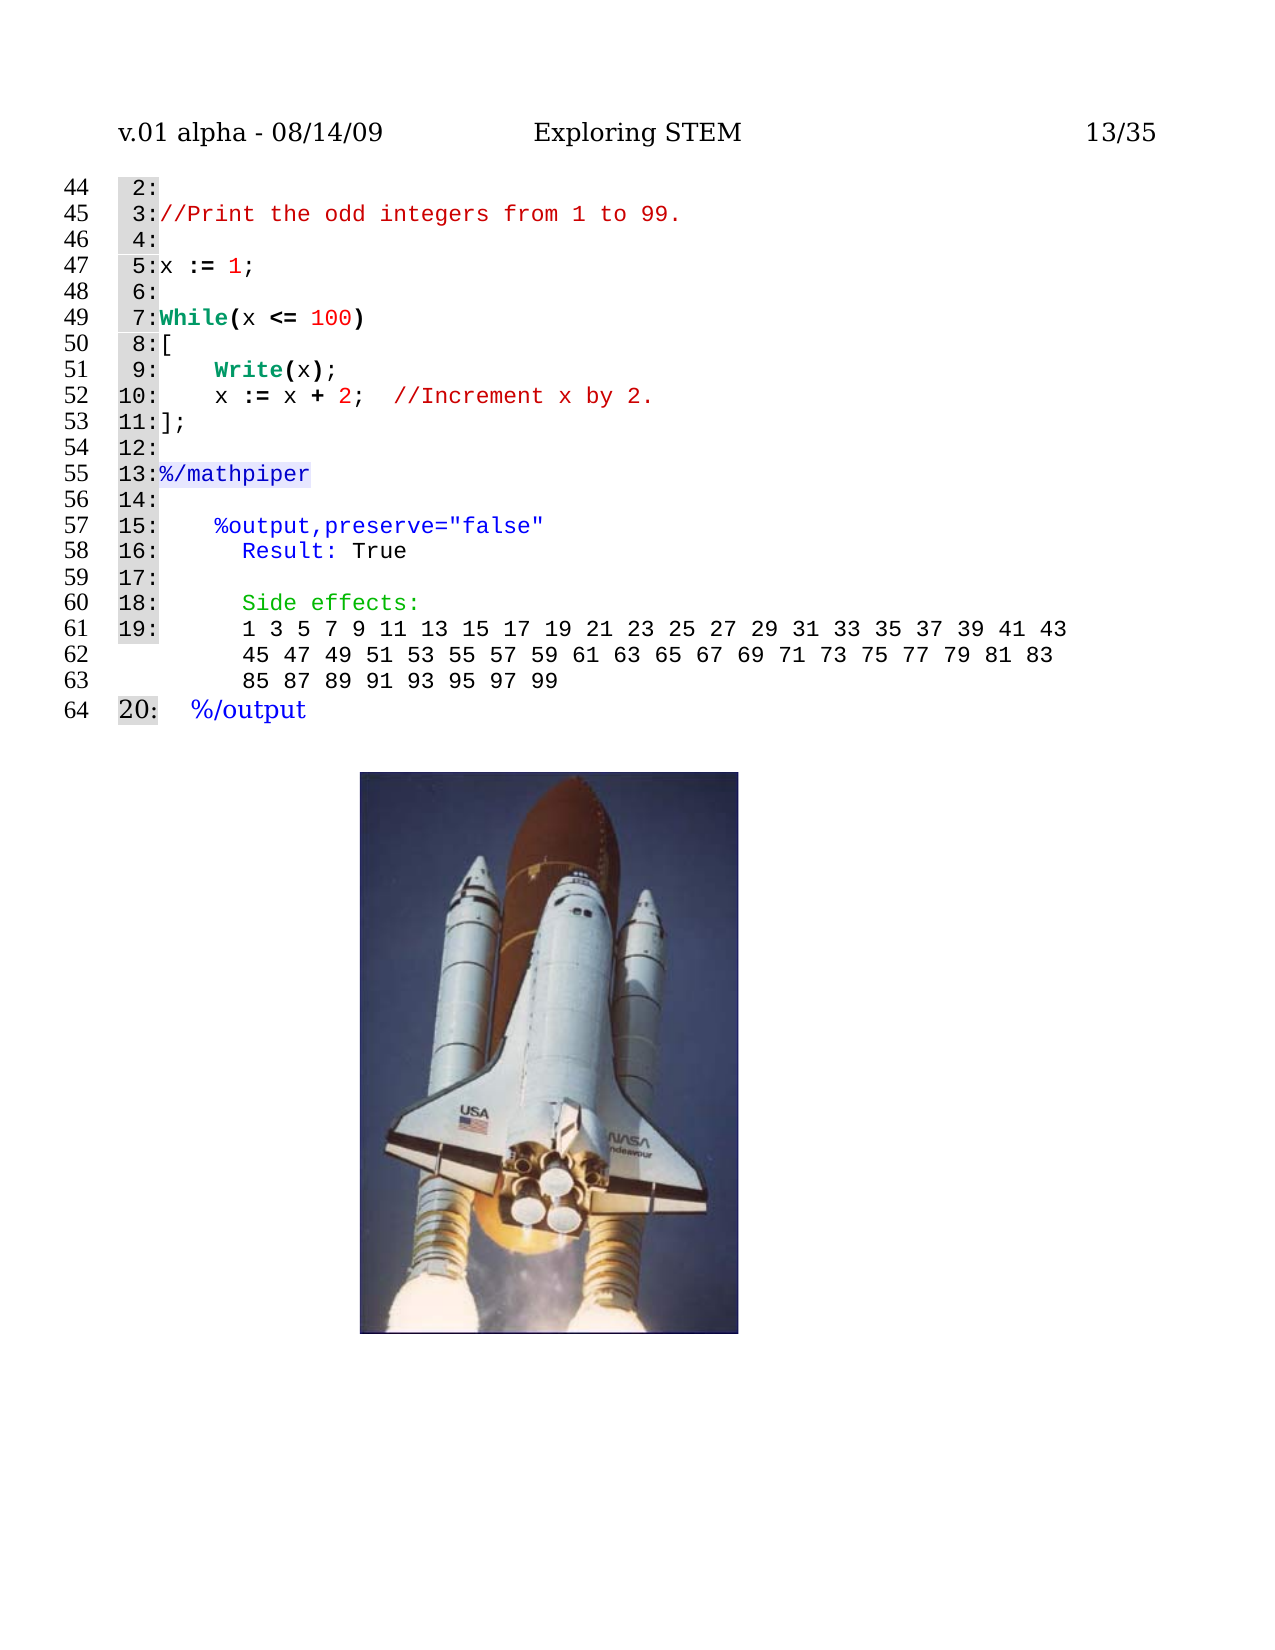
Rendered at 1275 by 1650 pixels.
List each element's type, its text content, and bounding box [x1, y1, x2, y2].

text 12: [118, 436, 1157, 462]
text 45 47 49 51 53 55 57 59 61 63 65 67 69 71 73 75 77 79 81 83 [118, 644, 1157, 669]
text 4: [118, 229, 1157, 254]
text 5:x := 1; [118, 254, 1157, 281]
picture [359, 772, 739, 1334]
text 19: 1 3 5 7 9 11 13 15 17 19 21 23 25 27 29 31 33 35 37 39 41 43 [118, 618, 1157, 644]
text 8:[ [118, 332, 1157, 358]
text 17: [118, 566, 1157, 592]
text 9: Write(x); [118, 358, 1157, 384]
text 85 87 89 91 93 95 97 99 [118, 669, 1157, 696]
text 6: [118, 281, 1157, 306]
text 2: [118, 177, 1157, 203]
text 14: [118, 488, 1157, 514]
text 11:]; [118, 410, 1157, 436]
text 18: Side effects: [118, 592, 1157, 618]
text 10: x := x + 2; //Increment x by 2. [118, 384, 1157, 410]
text 16: Result: True [118, 540, 1157, 566]
text 20: %/output [118, 696, 1157, 725]
text 7:While(x <= 100) [118, 306, 1157, 332]
text 15: %output,preserve="false" [118, 514, 1157, 540]
text 3://Print the odd integers from 1 to 99. [118, 203, 1157, 229]
text 13:%/mathpiper [118, 462, 1157, 488]
